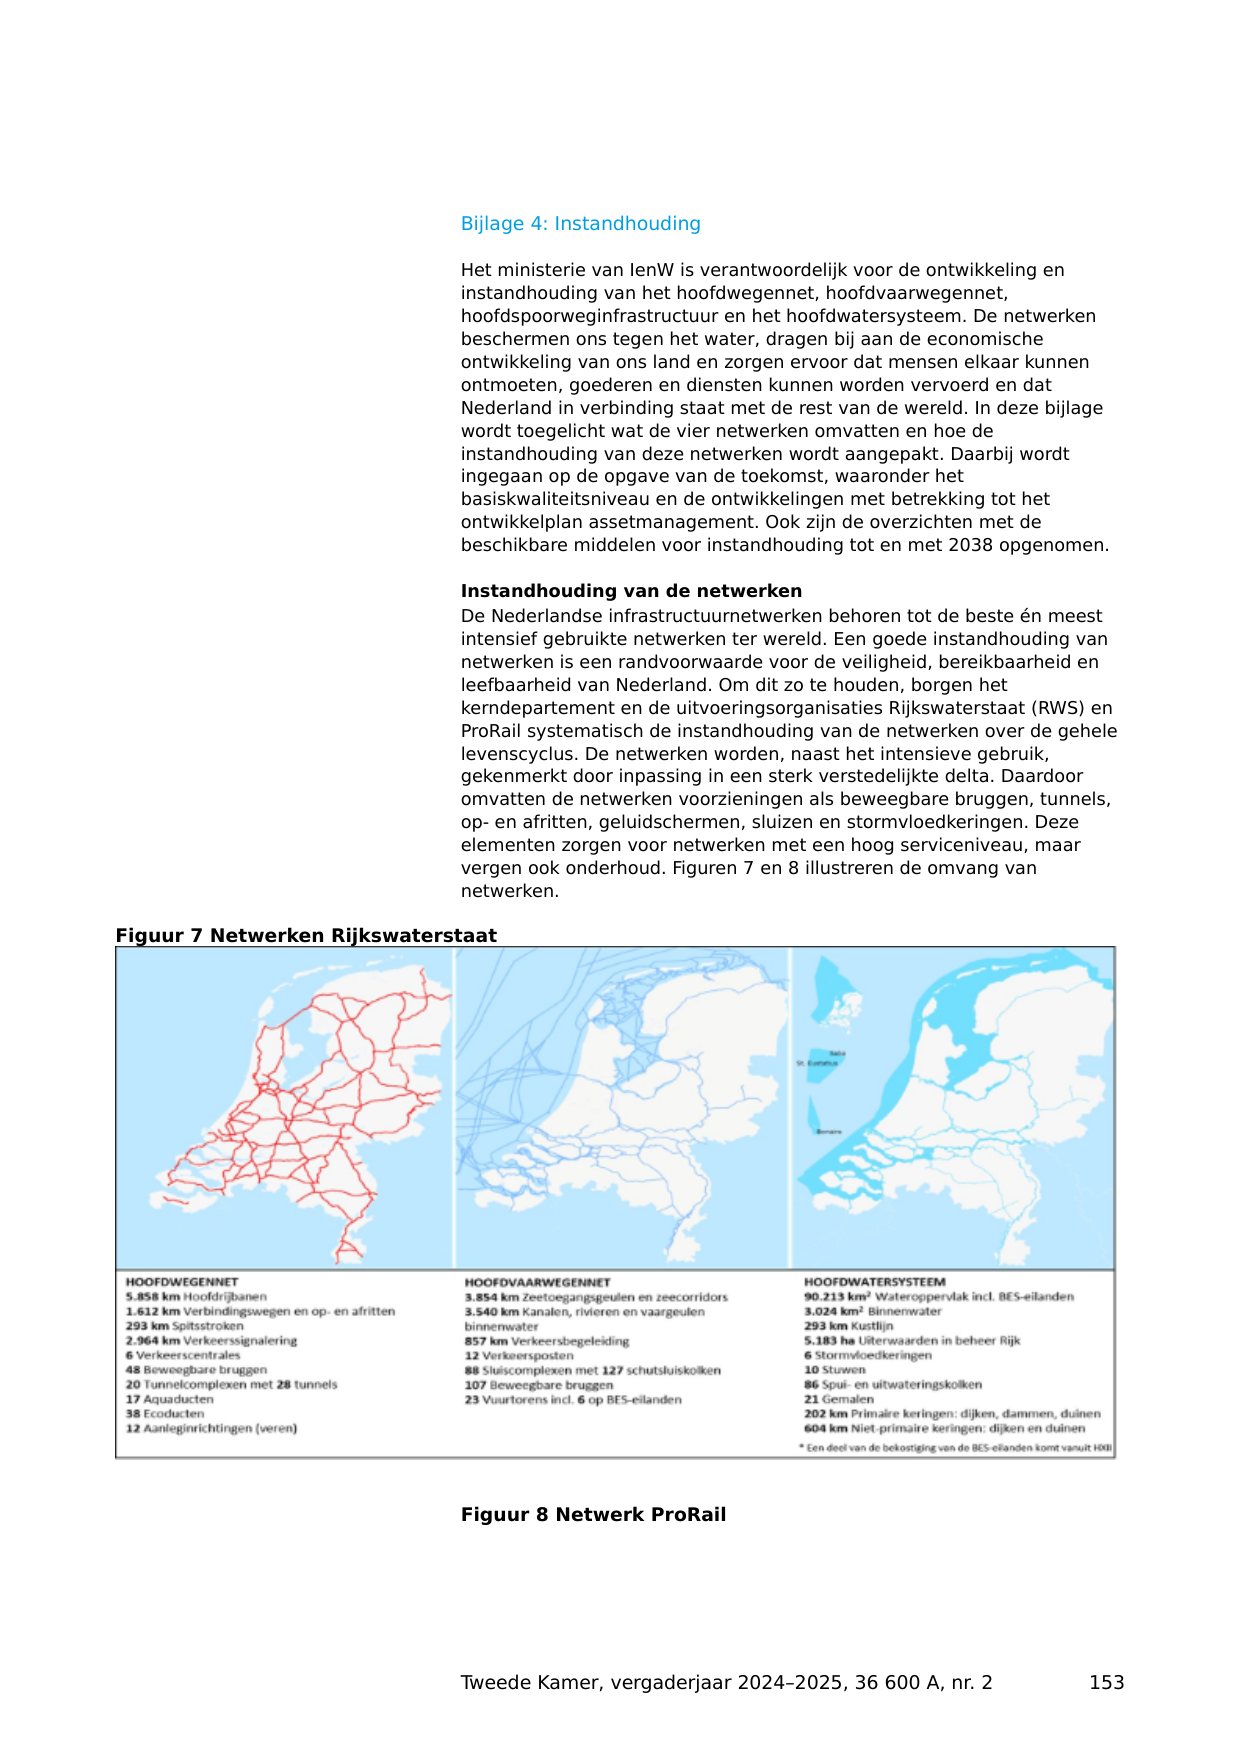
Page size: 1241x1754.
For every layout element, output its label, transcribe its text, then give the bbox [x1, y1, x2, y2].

text Instandhouding van de netwerken [461, 579, 1125, 602]
title Bijlage 4: Instandhouding [461, 213, 1125, 235]
title Figuur 8 Netwerk ProRail [461, 1504, 1125, 1526]
title Figuur 7 Netwerken Rijkswaterstaat [115, 925, 1125, 946]
text Het ministerie van IenW is verantwoordelijk voor de ontwikkeling en instandhouding van het hoofdwegennet, hoofdvaarwegennet, hoofdspoorweginfrastructuur en het hoofdwatersysteem. De netwerken beschermen ons tegen het water, dragen bij aan de economische ontwikkeling van ons land en zorgen ervoor dat mensen elkaar kunnen ontmoeten, goederen en diensten kunnen worden vervoerd en dat Nederland in verbinding staat met de rest van de wereld. In deze bijlage wordt toegelicht wat de vier netwerken omvatten en hoe de instandhouding van deze netwerken wordt aangepakt. Daarbij wordt ingegaan op de opgave van de toekomst, waaronder het basiskwaliteitsniveau en de ontwikkelingen met betrekking tot het ontwikkelplan assetmanagement. Ook zijn de overzichten met de beschikbare middelen voor instandhouding tot en met 2038 opgenomen. [461, 258, 1125, 556]
text De Nederlandse infrastructuurnetwerken behoren tot de beste én meest intensief gebruikte netwerken ter wereld. Een goede instandhouding van netwerken is een randvoorwaarde voor de veiligheid, bereikbaarheid en leefbaarheid van Nederland. Om dit zo te houden, borgen het kerndepartement en de uitvoeringsorganisaties Rijkswaterstaat (RWS) en ProRail systematisch de instandhouding van de netwerken over de gehele levenscyclus. De netwerken worden, naast het intensieve gebruik, gekenmerkt door inpassing in een sterk verstedelijkte delta. Daardoor omvatten de netwerken voorzieningen als beweegbare bruggen, tunnels, op- en afritten, geluidschermen, sluizen en stormvloedkeringen. Deze elementen zorgen voor netwerken met een hoog serviceniveau, maar vergen ook onderhoud. Figuren 7 en 8 illustreren de omvang van netwerken. [461, 604, 1125, 902]
